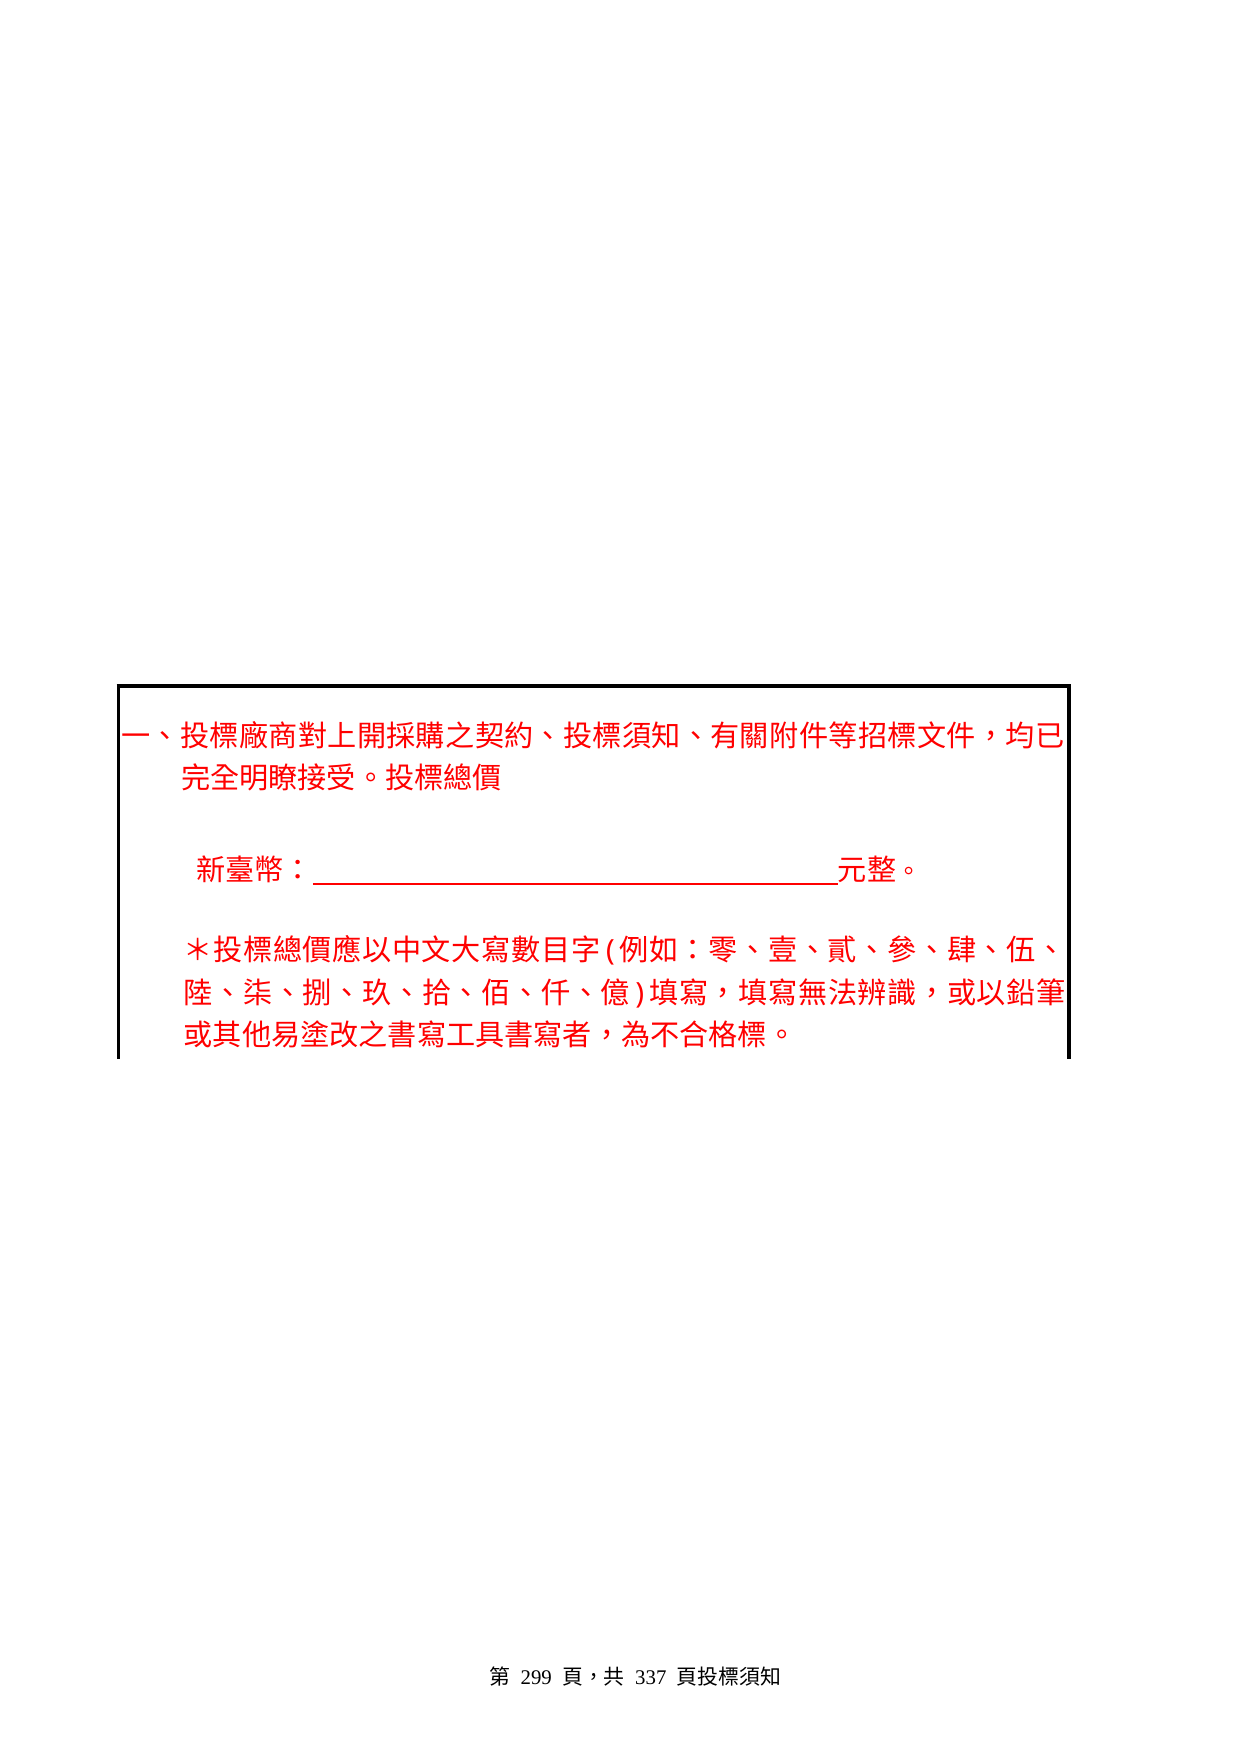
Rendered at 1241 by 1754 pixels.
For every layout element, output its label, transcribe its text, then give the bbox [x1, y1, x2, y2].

table_header 一、投標廠商對上開採購之契約、投標須知、有關附件等招標文件，均已完全明瞭接受。投標總價 新臺幣： 元整。 ＊投標總價應以中文大寫數目字(例如：零、壹、貳、參、肆、伍、陸、柒、捌、玖、拾、佰、仟、億)填寫，填寫無法辨識，或以鉛筆或其他易塗改之書寫工具書寫者，為不合格標。 [120, 688, 1067, 1059]
